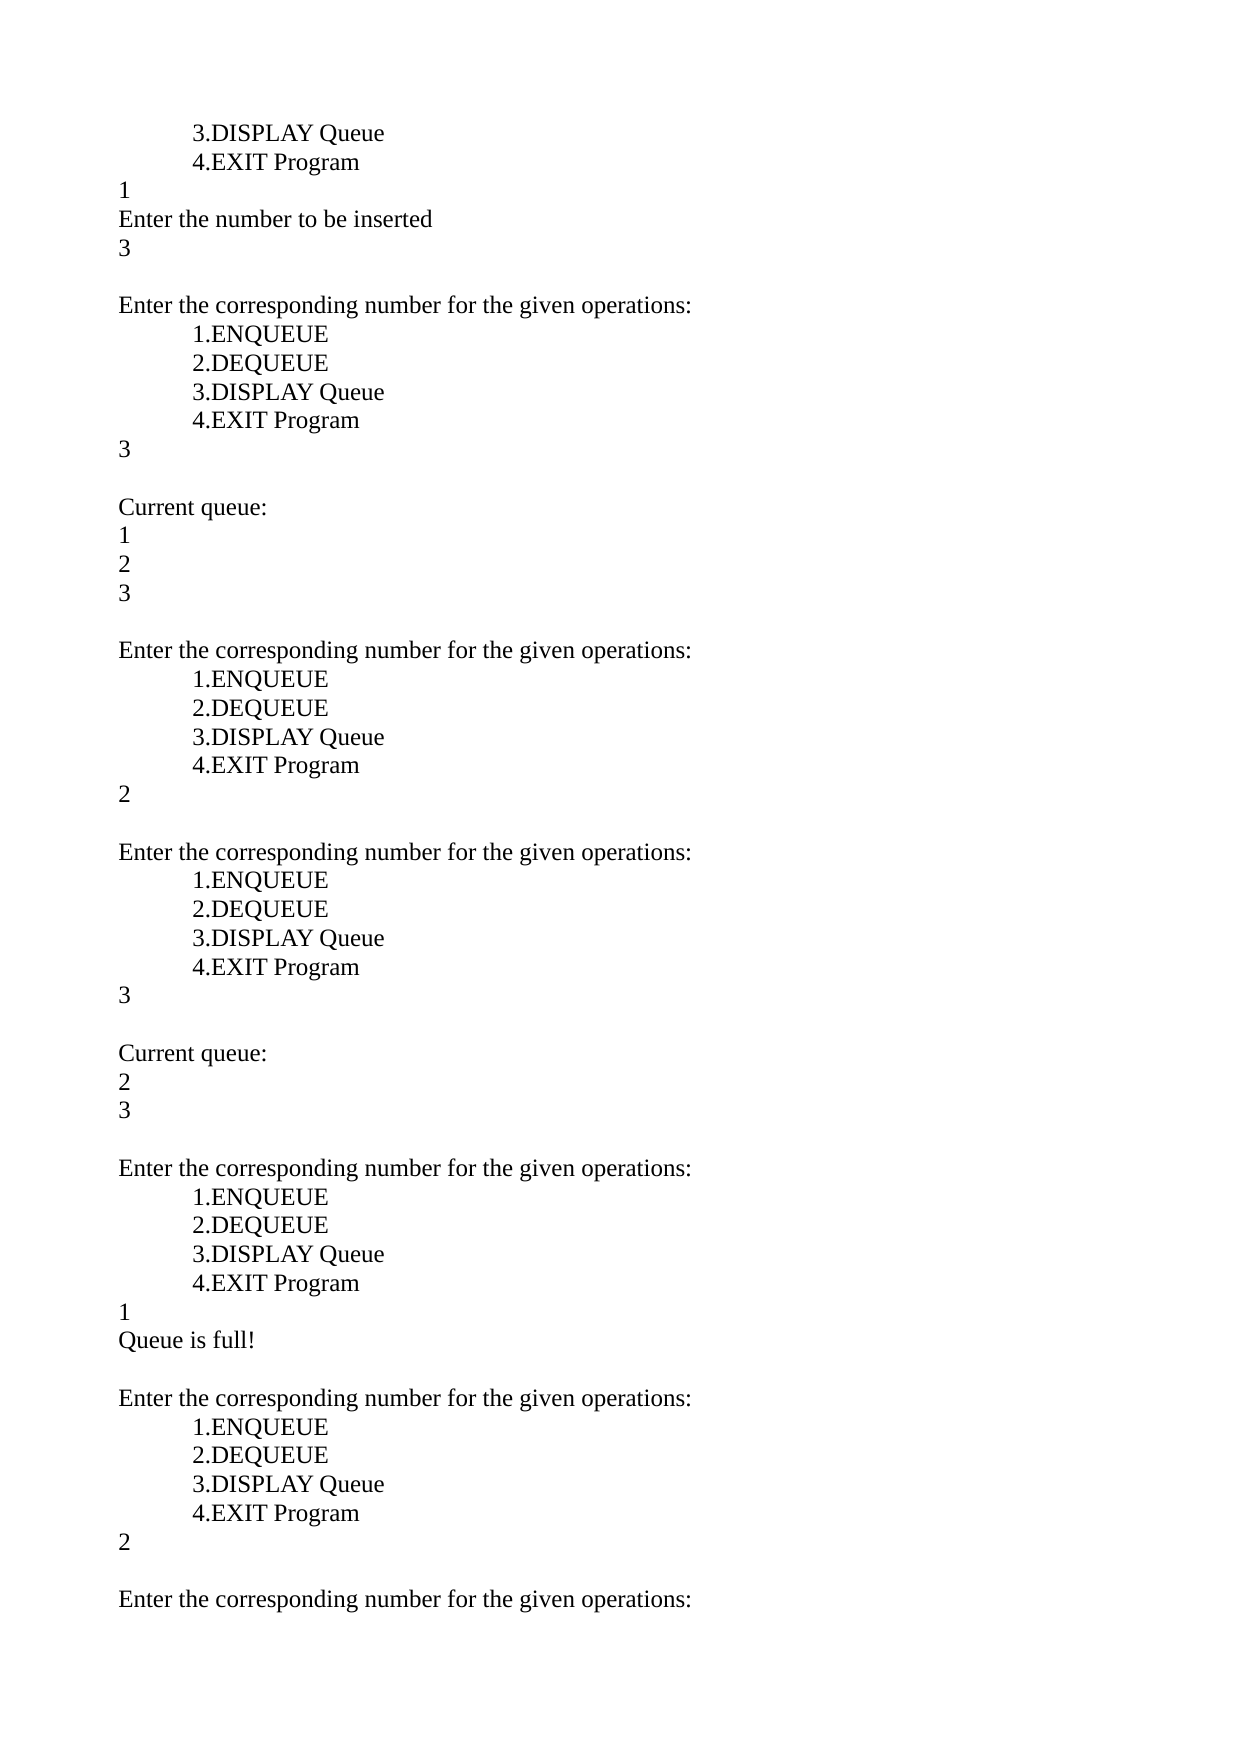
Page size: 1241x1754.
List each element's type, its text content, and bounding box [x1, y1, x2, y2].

text 3.DISPLAY Queue [118, 1469, 1122, 1498]
text 2 [118, 549, 1122, 578]
text 2.DEQUEUE [118, 1211, 1122, 1239]
text 2 [118, 1067, 1122, 1096]
text 2.DEQUEUE [118, 693, 1122, 722]
text 1.ENQUEUE [118, 664, 1122, 693]
text 4.EXIT Program [118, 751, 1122, 779]
text Enter the corresponding number for the given operations: [118, 1383, 1122, 1412]
text 2.DEQUEUE [118, 894, 1122, 923]
text Current queue: [118, 492, 1122, 521]
text 1 [118, 1297, 1122, 1326]
text 3.DISPLAY Queue [118, 923, 1122, 952]
text 4.EXIT Program [118, 952, 1122, 981]
text 1 [118, 521, 1122, 549]
text 4.EXIT Program [118, 1268, 1122, 1297]
text 2 [118, 779, 1122, 808]
text Enter the number to be inserted [118, 204, 1122, 233]
text 2 [118, 1527, 1122, 1556]
text Enter the corresponding number for the given operations: [118, 291, 1122, 319]
text 3 [118, 981, 1122, 1009]
text 4.EXIT Program [118, 406, 1122, 434]
text 1 [118, 176, 1122, 204]
text Enter the corresponding number for the given operations: [118, 1584, 1122, 1613]
text Enter the corresponding number for the given operations: [118, 1153, 1122, 1182]
text 2.DEQUEUE [118, 348, 1122, 377]
text 3.DISPLAY Queue [118, 1239, 1122, 1268]
text 1.ENQUEUE [118, 866, 1122, 894]
text 1.ENQUEUE [118, 1412, 1122, 1441]
text 4.EXIT Program [118, 147, 1122, 176]
text 2.DEQUEUE [118, 1441, 1122, 1469]
text 3 [118, 434, 1122, 463]
text Queue is full! [118, 1326, 1122, 1354]
text 3 [118, 233, 1122, 262]
text Enter the corresponding number for the given operations: [118, 636, 1122, 664]
text 3.DISPLAY Queue [118, 118, 1122, 147]
text Current queue: [118, 1038, 1122, 1067]
text 3.DISPLAY Queue [118, 377, 1122, 406]
text Enter the corresponding number for the given operations: [118, 837, 1122, 866]
text 1.ENQUEUE [118, 1182, 1122, 1211]
text 3 [118, 578, 1122, 607]
text 3 [118, 1096, 1122, 1124]
text 4.EXIT Program [118, 1498, 1122, 1527]
text 1.ENQUEUE [118, 319, 1122, 348]
text 3.DISPLAY Queue [118, 722, 1122, 751]
